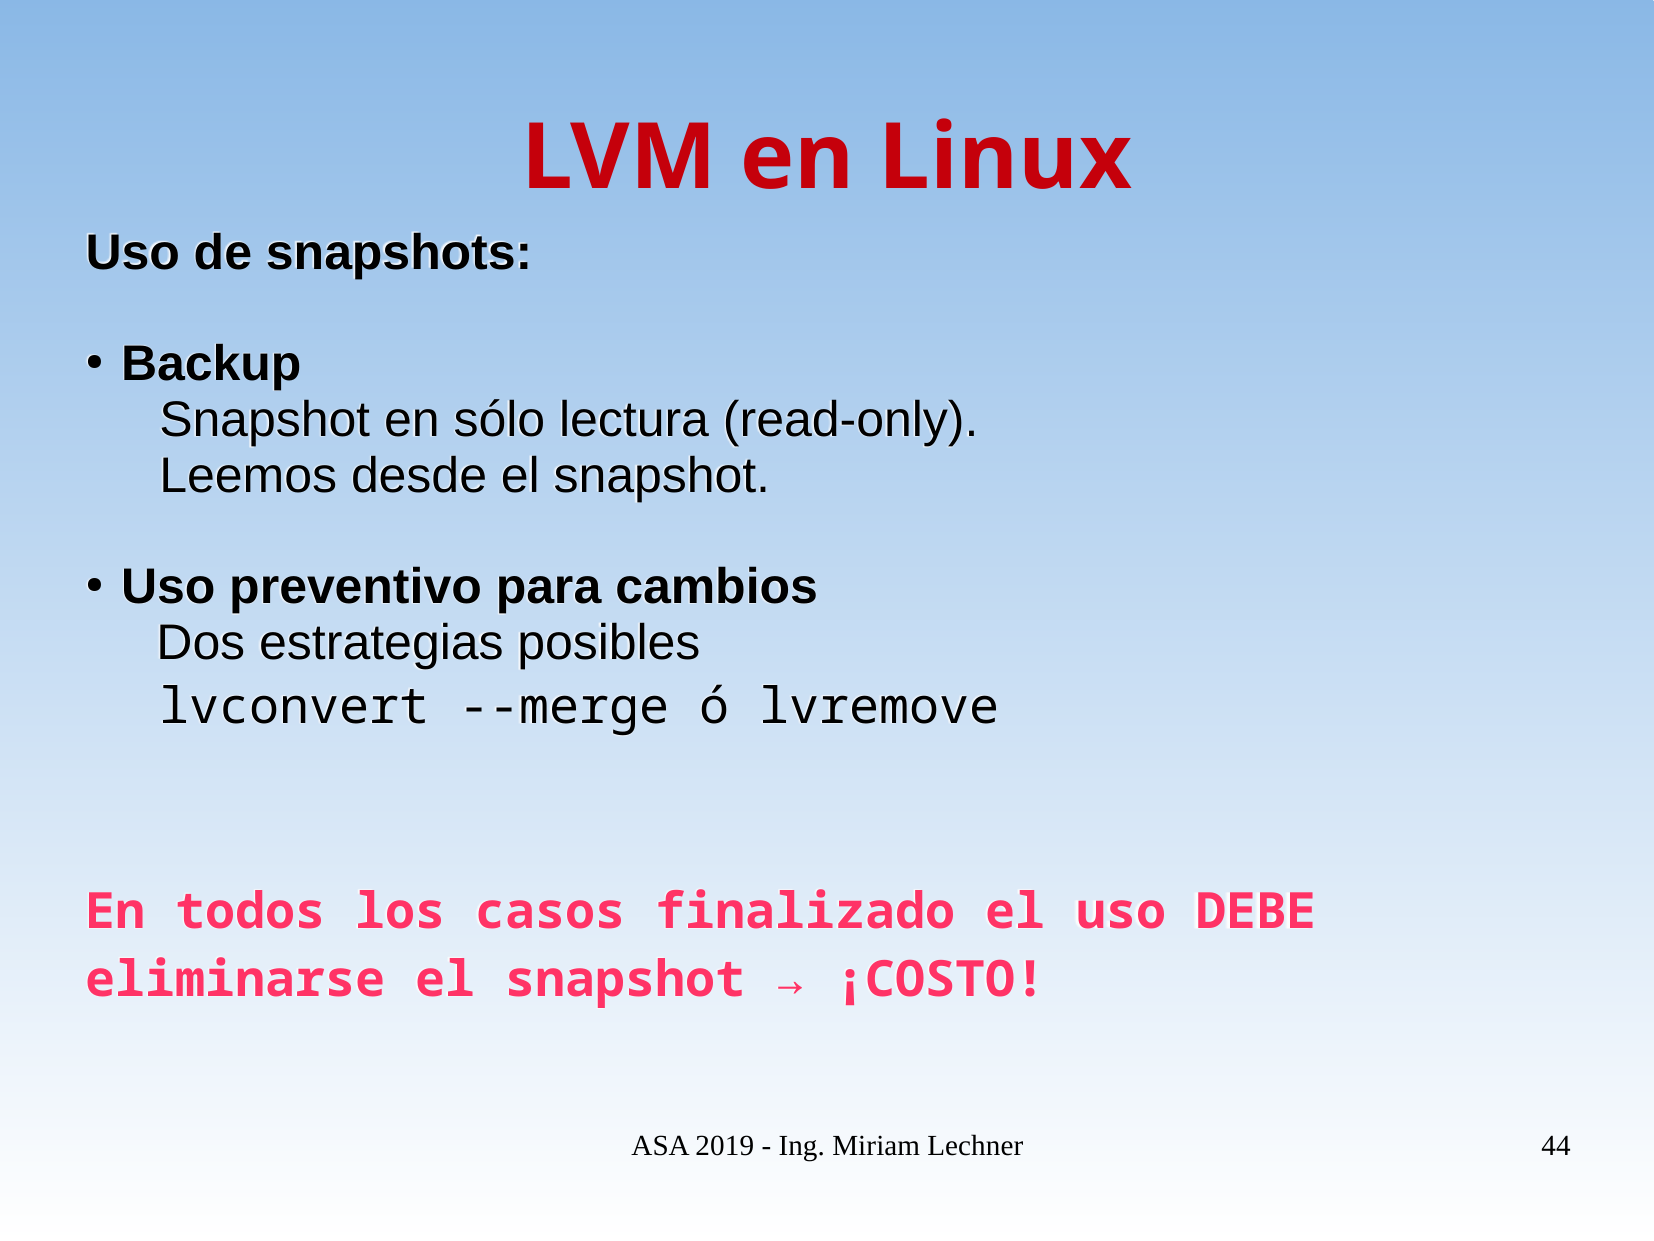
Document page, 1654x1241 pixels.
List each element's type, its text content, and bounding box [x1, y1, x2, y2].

title LVM en Linux [82, 49, 1571, 257]
text_box Uso de snapshots: Backup Snapshot en sólo lectura (read-only). Leemos desde el snapshot. Uso preventivo para cambios Dos estrategias posibles lvconvert --merge ó lvremove En todos los casos finalizado el uso DEBE eliminarse el snapshot → ¡COSTO! [70, 216, 1361, 1135]
